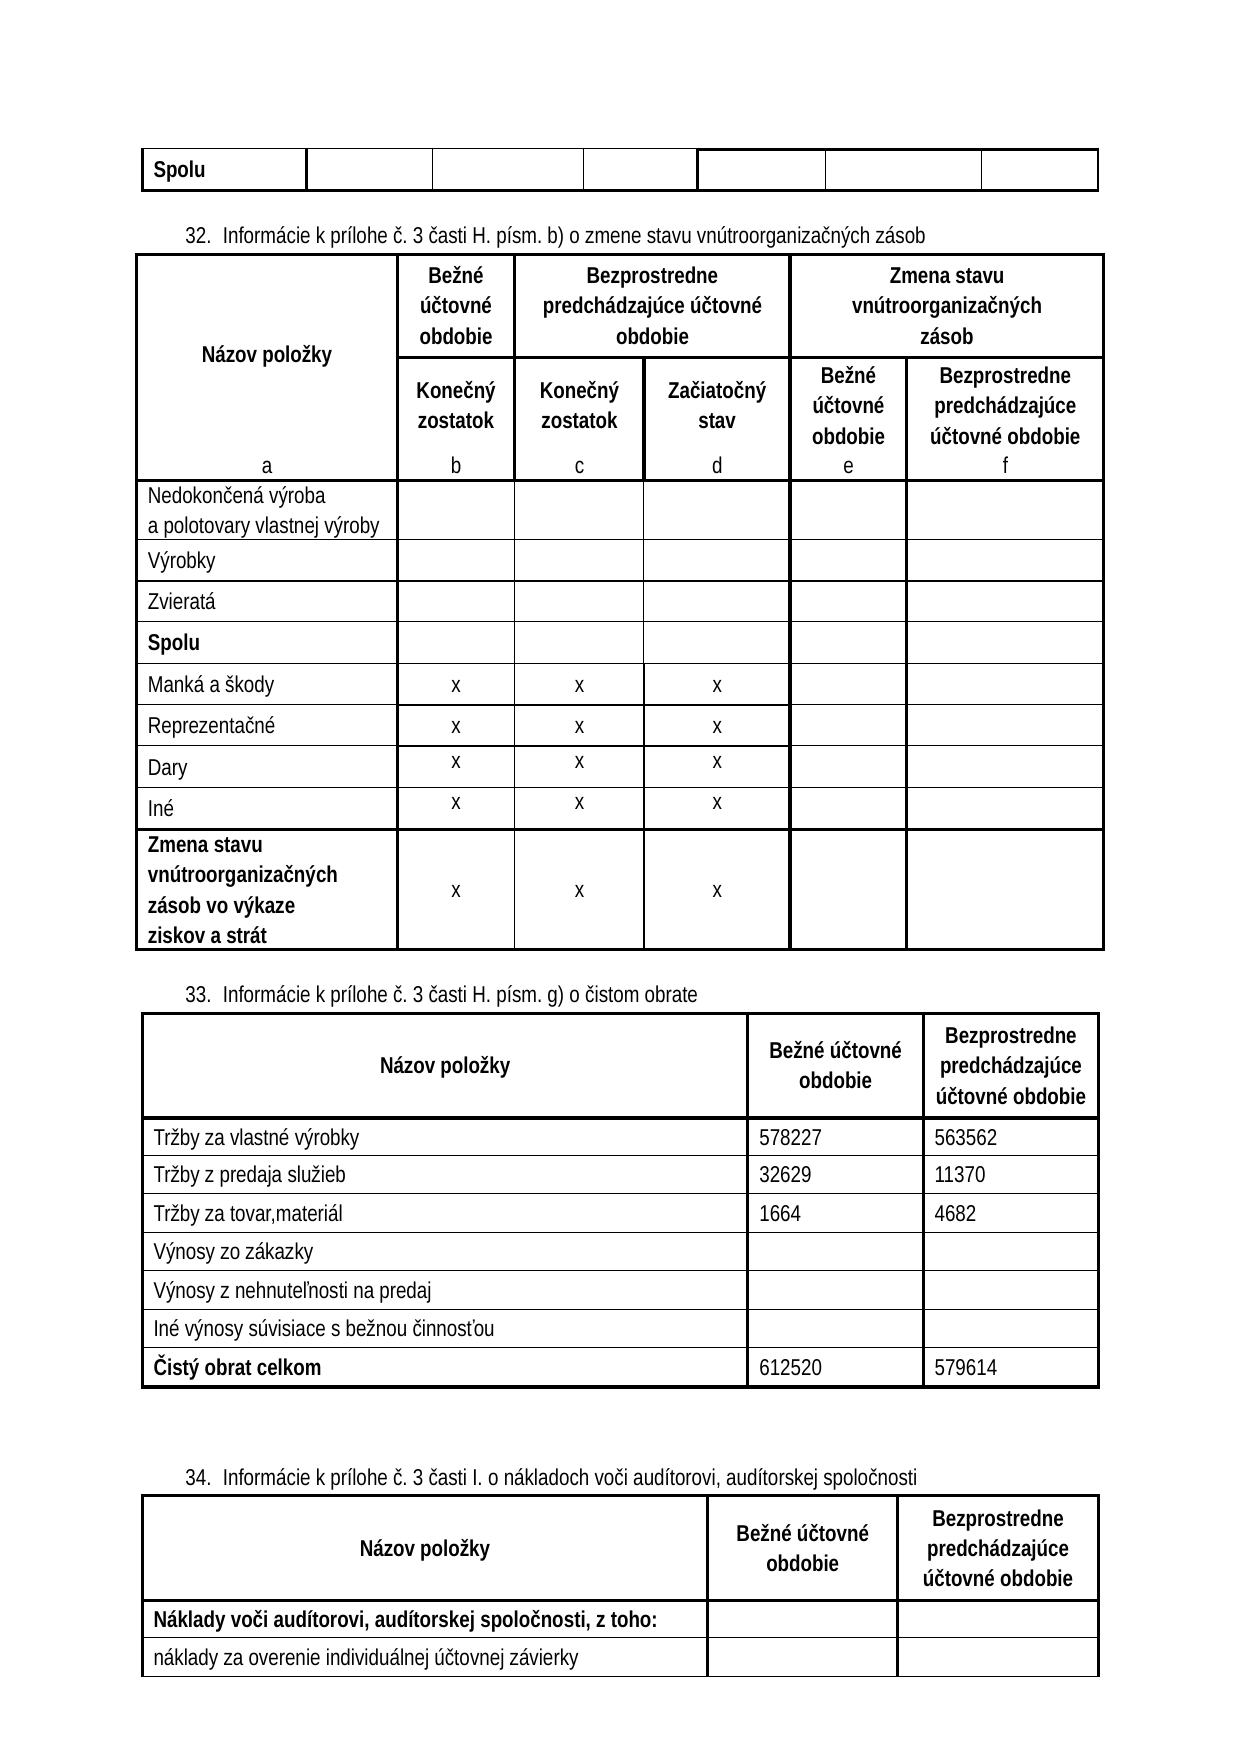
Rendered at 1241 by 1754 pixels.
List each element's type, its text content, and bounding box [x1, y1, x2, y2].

table_cell Výrobky [138, 540, 396, 580]
table_cell b [399, 453, 513, 479]
table_cell Tržby z predaja služieb [144, 1156, 746, 1193]
table_cell 4682 [925, 1194, 1097, 1232]
table_cell [644, 622, 788, 663]
table_cell 578227 [749, 1120, 922, 1155]
table_cell [433, 149, 583, 189]
table_cell Iné [138, 788, 396, 828]
table_cell Bežné účtovné obdobie [792, 359, 905, 452]
title Informácie k prílohe č. 3 časti I. o nákladoch voči audítorovi, audítorskej spoločnosti [185, 1464, 1093, 1490]
table_cell [515, 482, 643, 538]
table_cell Manká a škody [138, 664, 396, 704]
table_cell [399, 582, 514, 621]
table_cell [792, 540, 905, 580]
table_cell [925, 1233, 1097, 1270]
table_cell Tržby za tovar,materiál [144, 1194, 746, 1232]
table_cell 563562 [925, 1120, 1097, 1155]
table_header Bezprostredne predchádzajúce účtovné obdobie [899, 1497, 1097, 1599]
table_cell [908, 788, 1102, 828]
table_cell Konečný zostatok [399, 359, 513, 452]
table_cell 11370 [925, 1156, 1097, 1193]
table_cell [908, 664, 1102, 704]
table_cell náklady za overenie individuálnej účtovnej závierky [144, 1638, 706, 1676]
table_cell Náklady voči audítorovi, audítorskej spoločnosti, z toho: [144, 1602, 706, 1637]
table_cell 612520 [749, 1348, 922, 1385]
table_cell [925, 1271, 1097, 1308]
table_cell [792, 622, 905, 663]
table_cell [709, 1602, 896, 1637]
table_cell [515, 540, 643, 580]
table_cell [908, 705, 1102, 745]
table_cell x [399, 706, 514, 745]
table_cell x [399, 747, 514, 787]
table_cell Spolu [138, 622, 396, 663]
table_cell [792, 582, 905, 621]
table_cell 579614 [925, 1348, 1097, 1385]
table_cell [792, 664, 905, 704]
table_cell x [645, 788, 788, 828]
table_header Bezprostredne predchádzajúce účtovné obdobie [925, 1015, 1097, 1116]
table_header Bezprostredne predchádzajúce účtovné obdobie [516, 256, 788, 356]
table_cell x [399, 831, 514, 948]
table_cell [792, 788, 905, 828]
table_cell [749, 1271, 922, 1308]
table_cell Zvieratá [138, 582, 396, 621]
table_cell Spolu [144, 149, 305, 189]
table_cell [749, 1233, 922, 1270]
table_cell Konečný zostatok [516, 359, 642, 452]
table_cell [515, 582, 643, 621]
table_cell Reprezentačné [138, 705, 396, 745]
table_cell Iné výnosy súvisiace s bežnou činnosťou [144, 1310, 746, 1347]
table_cell [644, 540, 788, 580]
table_header Názov položky [144, 1497, 706, 1599]
table_cell [792, 831, 905, 948]
table_cell x [515, 706, 643, 745]
table_cell [899, 1602, 1097, 1637]
table_cell f [908, 453, 1102, 479]
table_cell Výnosy zo zákazky [144, 1233, 746, 1270]
table_header Názov položky [138, 256, 396, 452]
table_cell Čistý obrat celkom [144, 1348, 746, 1385]
title Informácie k prílohe č. 3 časti H. písm. b) o zmene stavu vnútroorganizačných zásob [185, 222, 1093, 249]
table_cell Nedokončená výroba a polotovary vlastnej výroby [138, 482, 396, 538]
table_cell x [399, 788, 514, 828]
table_header Názov položky [144, 1015, 746, 1116]
table_cell [908, 622, 1102, 663]
table_cell x [399, 664, 514, 704]
table_cell [792, 705, 905, 745]
table_cell a [138, 453, 396, 479]
title Informácie k prílohe č. 3 časti H. písm. g) o čistom obrate [185, 981, 1093, 1008]
table_cell x [645, 706, 788, 745]
table_cell [515, 622, 643, 663]
table_cell [792, 746, 905, 787]
table_cell x [515, 664, 643, 704]
table_cell [908, 582, 1102, 621]
table_cell c [516, 453, 642, 479]
table_cell [908, 746, 1102, 787]
table_cell [699, 151, 825, 189]
table_header Bežné účtovné obdobie [399, 256, 513, 356]
table_cell Zmena stavu vnútroorganizačných zásob vo výkaze ziskov a strát [138, 831, 396, 948]
table_header Bežné účtovné obdobie [709, 1497, 896, 1599]
table_cell Bezprostredne predchádzajúce účtovné obdobie [908, 359, 1102, 452]
table_cell [399, 482, 514, 538]
table_cell [899, 1638, 1097, 1676]
table_cell x [645, 831, 788, 948]
table_cell [749, 1310, 922, 1347]
table_cell [826, 151, 981, 189]
table_cell [982, 151, 1097, 189]
table_header Zmena stavu vnútroorganizačných zásob [792, 256, 1102, 356]
table_cell [584, 149, 696, 189]
table_cell x [645, 747, 788, 787]
table_cell [925, 1310, 1097, 1347]
table_cell [709, 1638, 896, 1676]
table_cell Začiatočný stav [646, 359, 788, 452]
table_cell [908, 482, 1102, 538]
table_cell Dary [138, 746, 396, 787]
table_cell x [515, 788, 643, 828]
table_cell x [515, 831, 643, 948]
table_cell [308, 149, 432, 189]
table_cell Tržby za vlastné výrobky [144, 1120, 746, 1155]
table_cell [792, 482, 905, 538]
table_cell [399, 622, 514, 663]
table_cell e [792, 453, 905, 479]
table_cell 32629 [749, 1156, 922, 1193]
table_cell [399, 540, 514, 580]
table_cell 1664 [749, 1194, 922, 1232]
table_cell [644, 482, 788, 538]
table_cell x [645, 664, 788, 704]
table_cell [908, 831, 1102, 948]
table_cell x [515, 747, 643, 787]
table_cell d [646, 453, 788, 479]
table_cell [644, 582, 788, 621]
table_header Bežné účtovné obdobie [749, 1015, 922, 1116]
table_cell [908, 540, 1102, 580]
table_cell Výnosy z nehnuteľnosti na predaj [144, 1271, 746, 1308]
